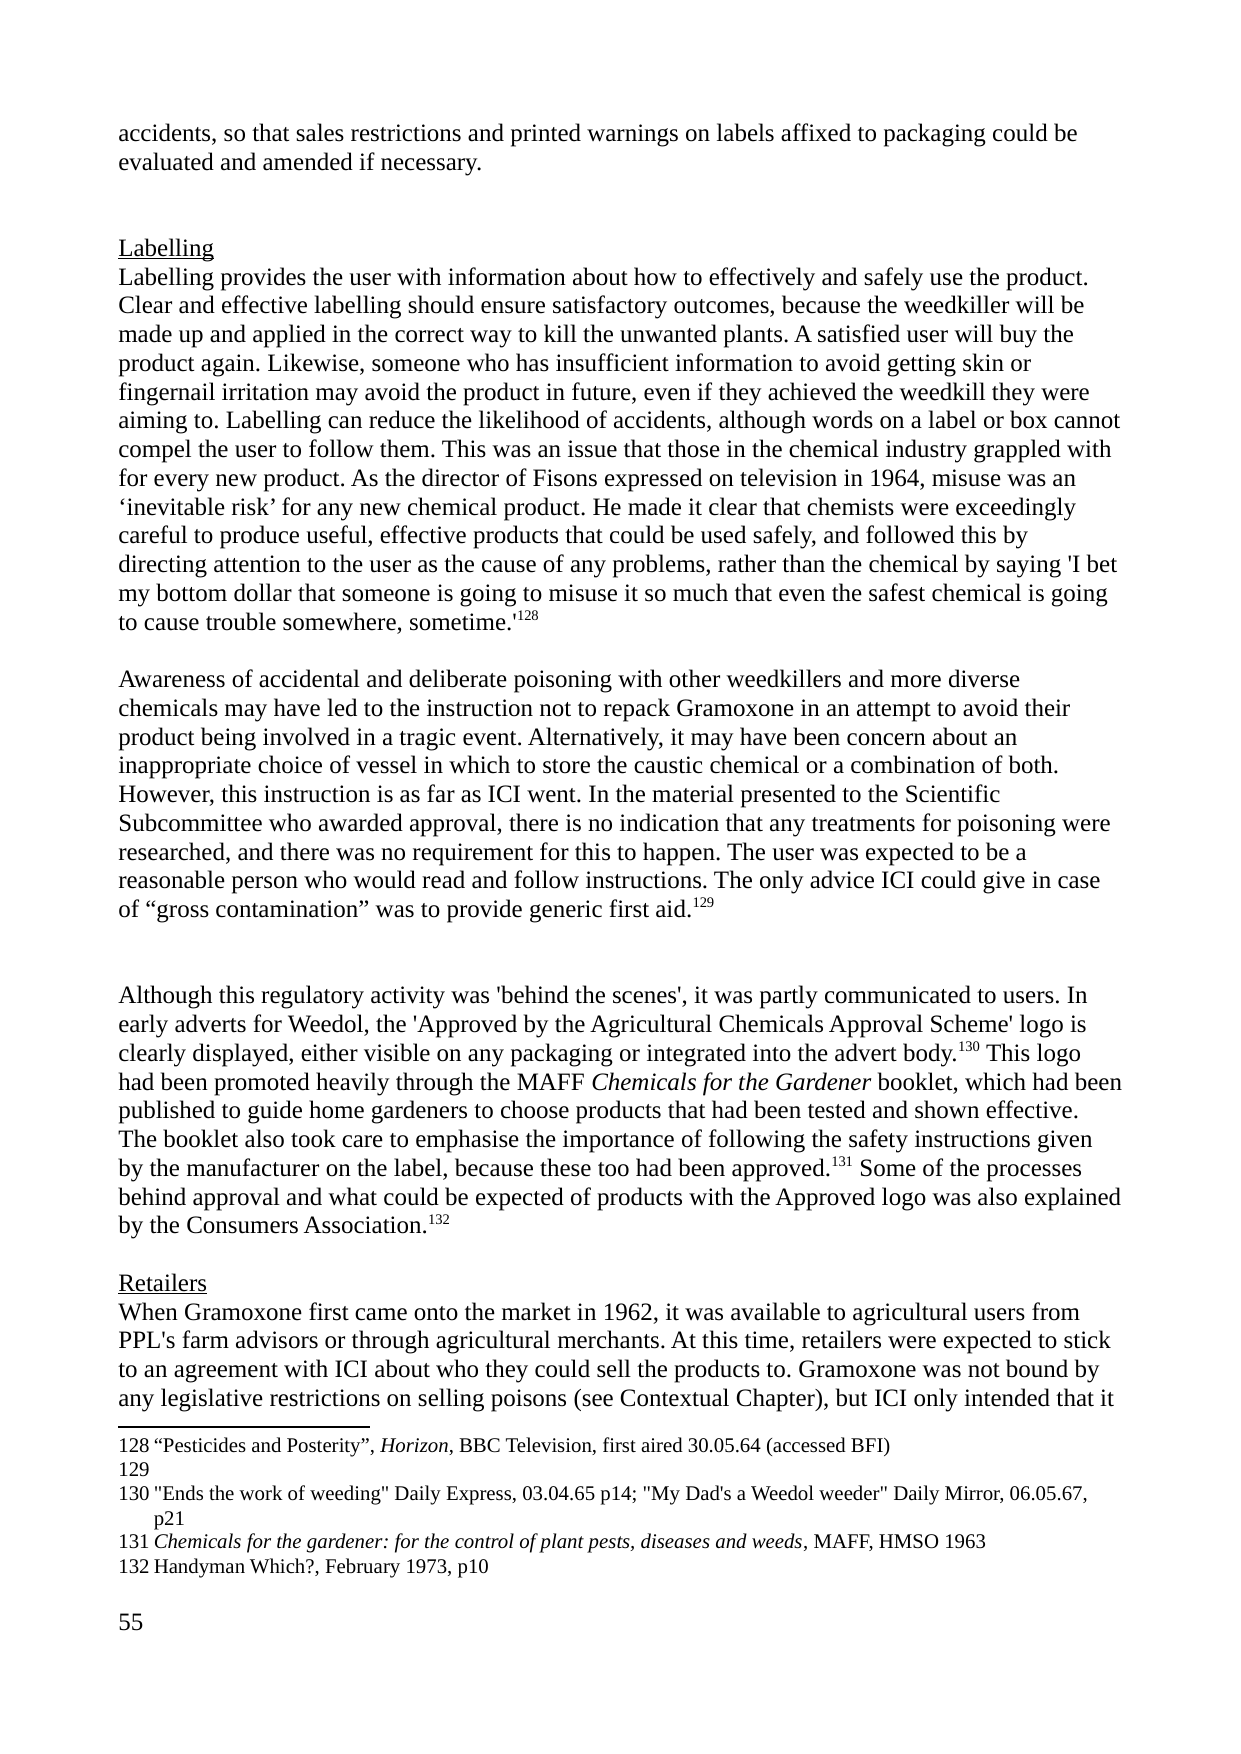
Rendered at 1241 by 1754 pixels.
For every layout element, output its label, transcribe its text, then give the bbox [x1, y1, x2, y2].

text Handyman Which?, February 1973, p10 [118, 1553, 1122, 1578]
text Retailers [118, 1268, 1122, 1297]
text When Gramoxone first came onto the market in 1962, it was available to agricultural users from PPL's farm advisors or through agricultural merchants. At this time, retailers were expected to stick to an agreement with ICI about who they could sell the products to. Gramoxone was not bound by any legislative restrictions on selling poisons (see Contextual Chapter), but ICI only intended that it [118, 1297, 1122, 1412]
text "Ends the work of weeding" Daily Express, 03.04.65 p14; "My Dad's a Weedol weeder" Daily Mirror, 06.05.67, p21 [118, 1481, 1122, 1529]
text “Pesticides and Posterity”, Horizon, BBC Television, first aired 30.05.64 (accessed BFI) [118, 1433, 1122, 1457]
text Labelling provides the user with information about how to effectively and safely use the product. Clear and effective labelling should ensure satisfactory outcomes, because the weedkiller will be made up and applied in the correct way to kill the unwanted plants. A satisfied user will buy the product again. Likewise, someone who has insufficient information to avoid getting skin or fingernail irritation may avoid the product in future, even if they achieved the weedkill they were aiming to. Labelling can reduce the likelihood of accidents, although words on a label or box cannot compel the user to follow them. This was an issue that those in the chemical industry grappled with for every new product. As the director of Fisons expressed on television in 1964, misuse was an ‘inevitable risk’ for any new chemical product. He made it clear that chemists were exceedingly careful to produce useful, effective products that could be used safely, and followed this by directing attention to the user as the cause of any problems, rather than the chemical by saying 'I bet my bottom dollar that someone is going to misuse it so much that even the safest chemical is going to cause trouble somewhere, sometime.' [118, 262, 1122, 636]
text accidents, so that sales restrictions and printed warnings on labels affixed to packaging could be evaluated and amended if necessary. [118, 118, 1122, 176]
text Awareness of accidental and deliberate poisoning with other weedkillers and more diverse chemicals may have led to the instruction not to repack Gramoxone in an attempt to avoid their product being involved in a tragic event. Alternatively, it may have been concern about an inappropriate choice of vessel in which to store the caustic chemical or a combination of both. However, this instruction is as far as ICI went. In the material presented to the Scientific Subcommittee who awarded approval, there is no indication that any treatments for poisoning were researched, and there was no requirement for this to happen. The user was expected to be a reasonable person who would read and follow instructions. The only advice ICI could give in case of “gross contamination” was to provide generic first aid. [118, 664, 1122, 923]
text Labelling [118, 233, 1122, 262]
text Although this regulatory activity was 'behind the scenes', it was partly communicated to users. In early adverts for Weedol, the 'Approved by the Agricultural Chemicals Approval Scheme' logo is clearly displayed, either visible on any packaging or integrated into the advert body. This logo had been promoted heavily through the MAFF Chemicals for the Gardener booklet, which had been published to guide home gardeners to choose products that had been tested and shown effective. The booklet also took care to emphasise the importance of following the safety instructions given by the manufacturer on the label, because these too had been approved. Some of the processes behind approval and what could be expected of products with the Approved logo was also explained by the Consumers Association. [118, 981, 1122, 1239]
text Chemicals for the gardener: for the control of plant pests, diseases and weeds, MAFF, HMSO 1963 [118, 1529, 1122, 1553]
